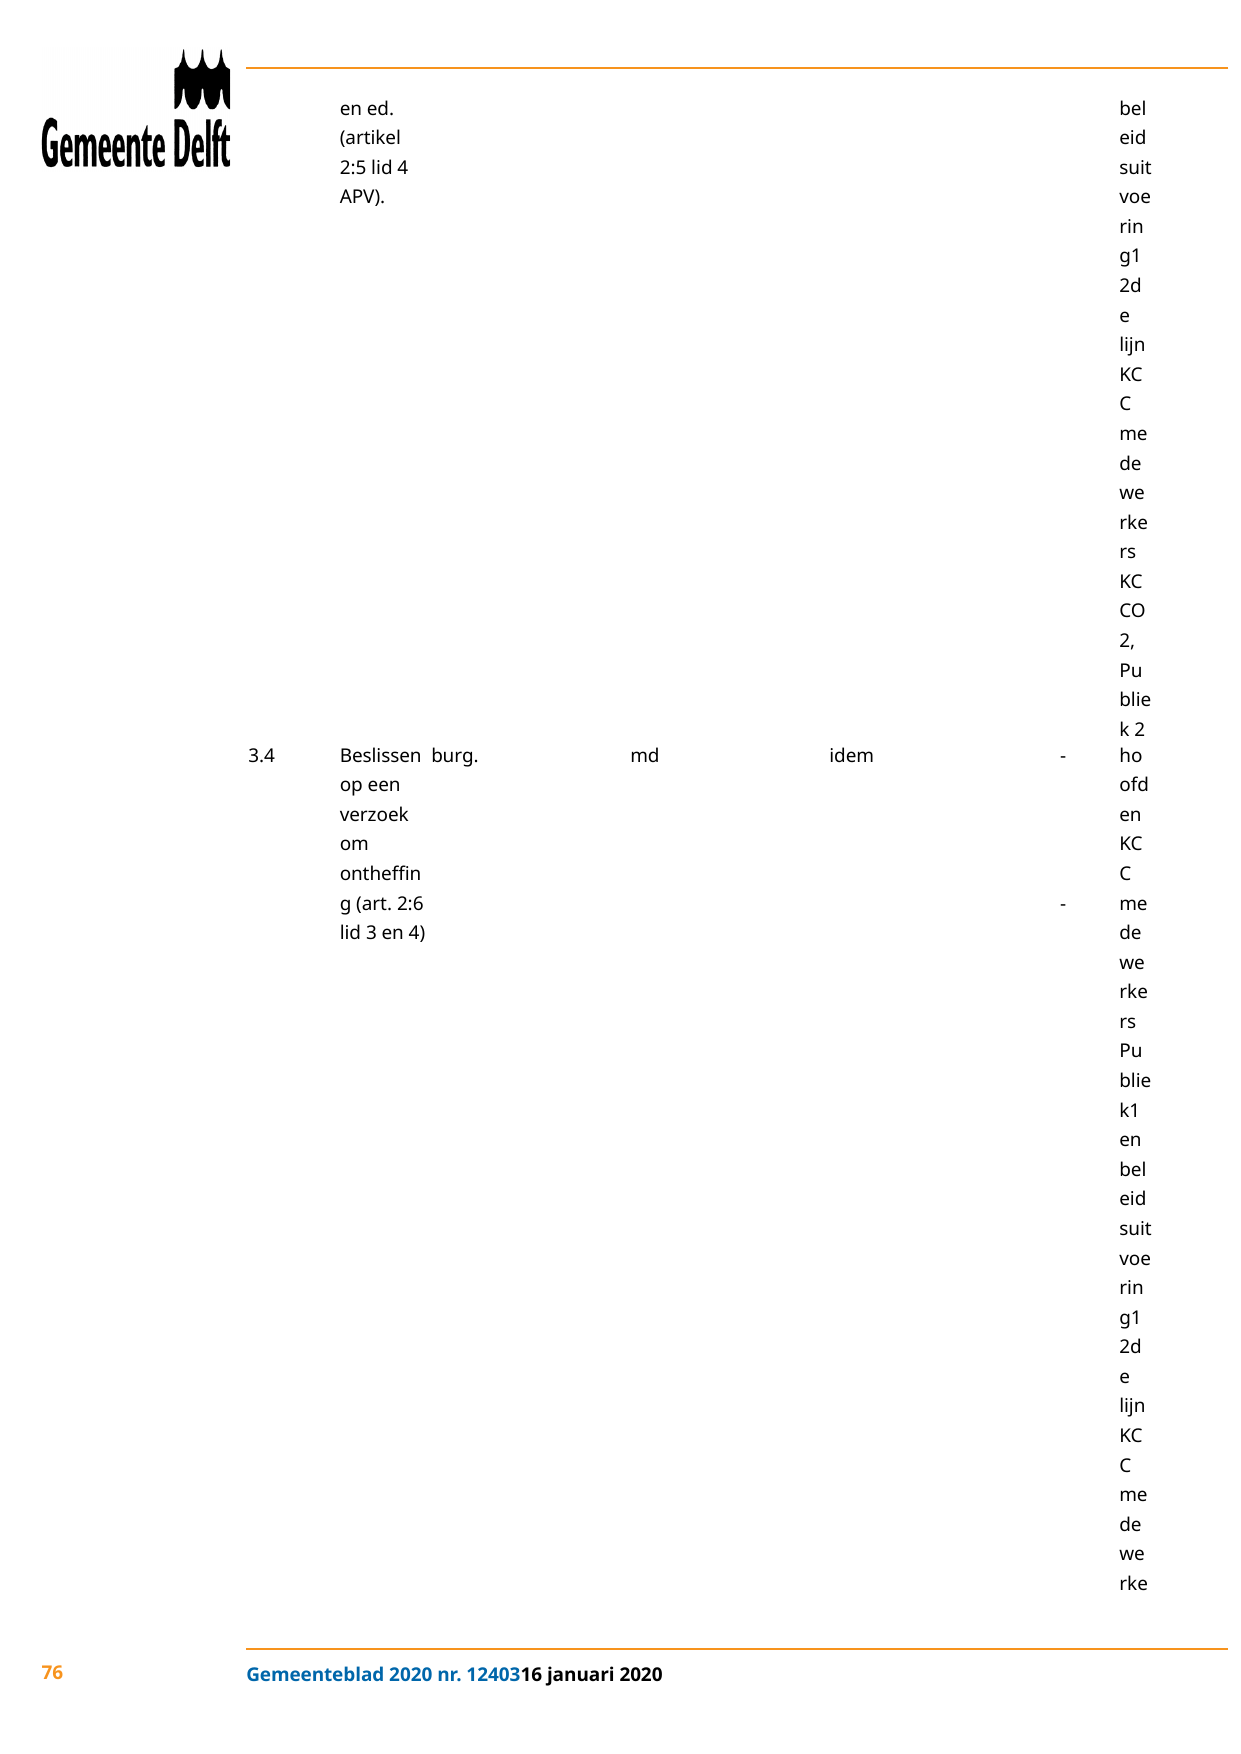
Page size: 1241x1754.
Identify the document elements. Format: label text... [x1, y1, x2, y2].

table_cell [431, 95, 630, 742]
table_cell idem [829, 742, 921, 1596]
table_cell burg. [431, 742, 630, 1596]
table_cell hoofden KCC medewerkers Publiek1 en beleidsuitvoering1 2de lijn KCC medewerke [1060, 742, 1152, 1596]
table_cell [248, 95, 339, 742]
table_cell [829, 95, 921, 742]
table_cell [921, 95, 1060, 742]
table_cell md [630, 742, 829, 1596]
table_cell beleidsuitvoering1 2de lijn KCC medewerkers KCCO2, Publiek 2 [1060, 95, 1152, 742]
picture [41, 47, 231, 172]
table_cell [921, 742, 1060, 1596]
table_cell 3.4 [248, 742, 339, 1596]
table_cell [630, 95, 829, 742]
table_cell Beslissen op een verzoek om ontheffing (art. 2:6 lid 3 en 4) [340, 742, 431, 1596]
table_cell en ed. (artikel 2:5 lid 4 APV). [340, 95, 431, 742]
